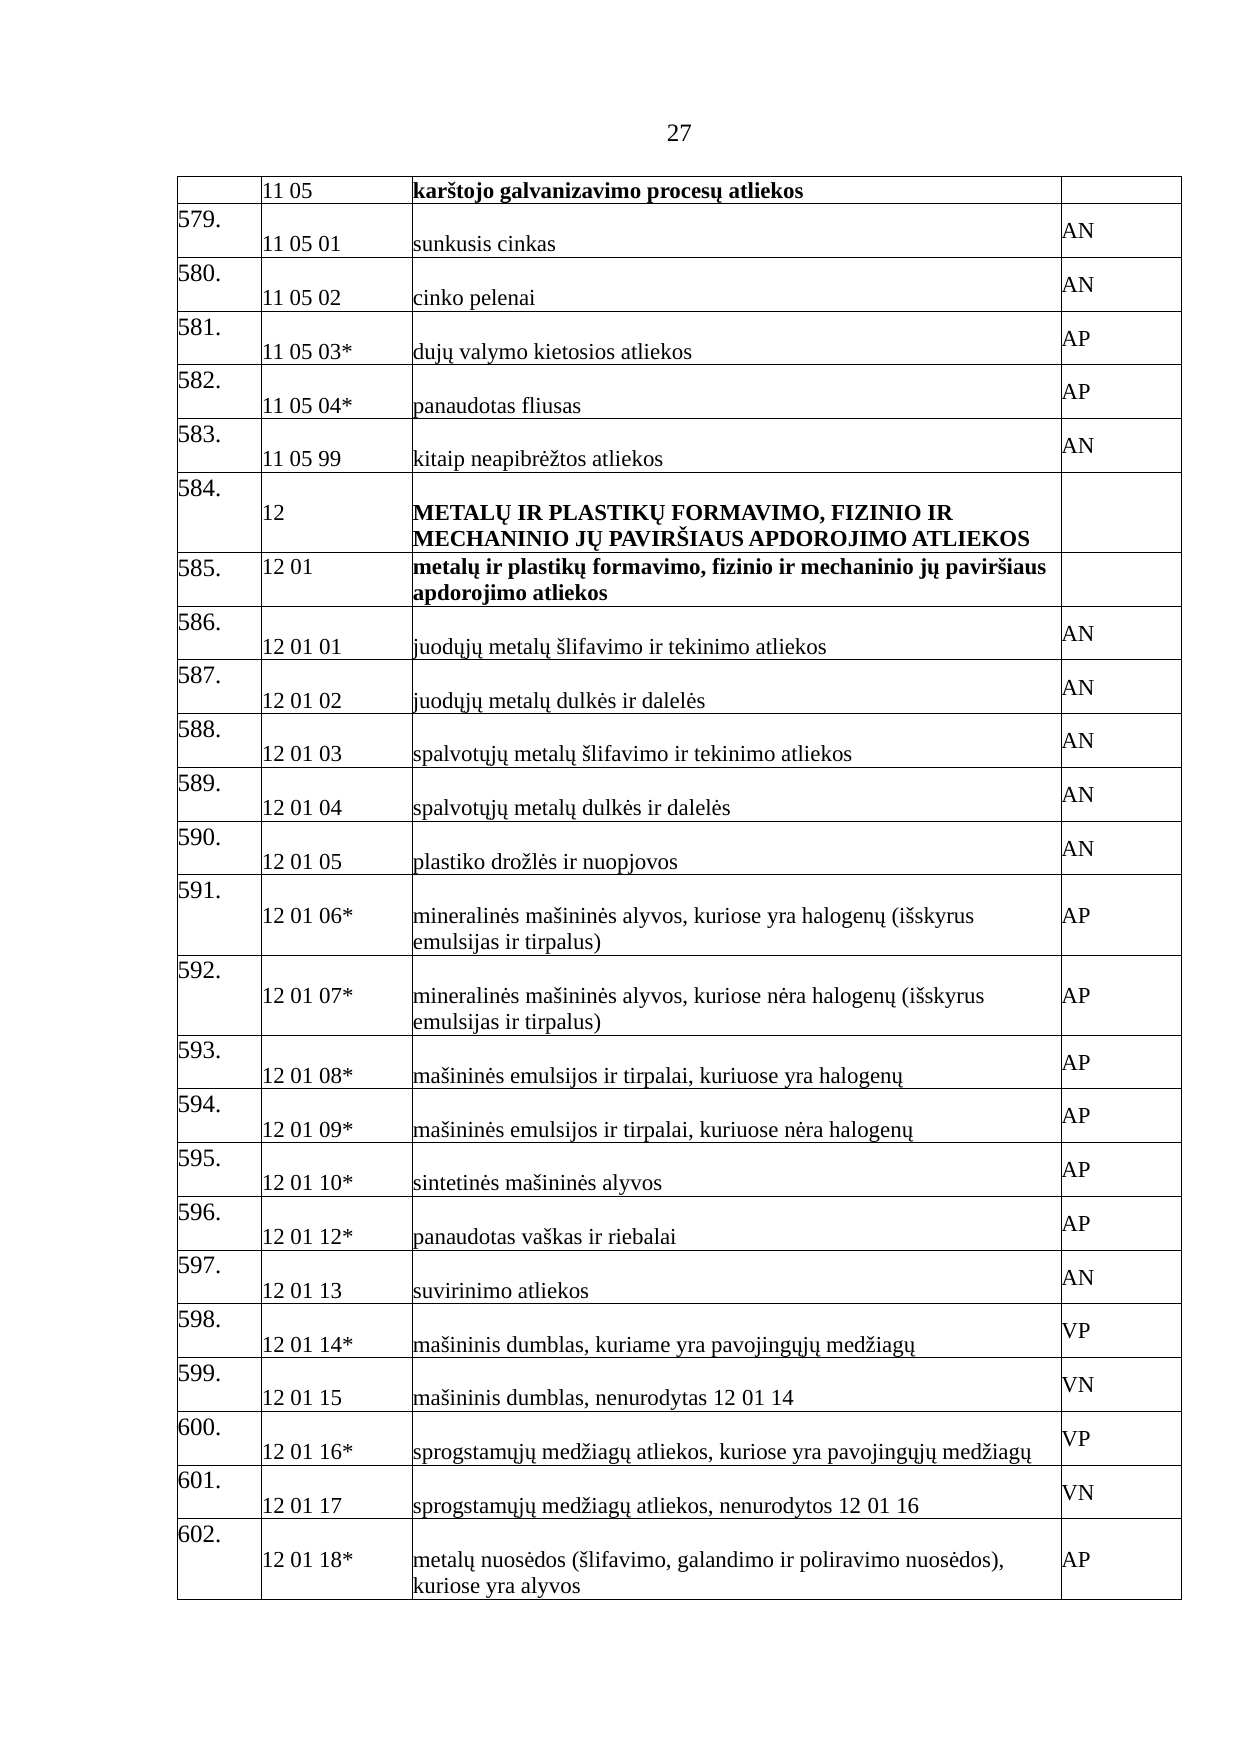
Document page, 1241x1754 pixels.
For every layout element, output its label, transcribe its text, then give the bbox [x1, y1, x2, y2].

table_cell AN [1062, 714, 1181, 767]
table_cell 11 05 04* [262, 365, 412, 418]
table_cell 12 01 04 [262, 768, 412, 821]
table_cell 591. [178, 875, 261, 954]
table_cell 584. [178, 473, 261, 552]
table_cell AP [1062, 1143, 1181, 1196]
table_cell 585. [178, 553, 261, 606]
table_cell 12 [262, 473, 412, 552]
table_cell AN [1062, 419, 1181, 472]
table_cell 12 01 05 [262, 822, 412, 874]
table_cell VP [1062, 1412, 1181, 1464]
table_cell 11 05 01 [262, 204, 412, 257]
table_cell 579. [178, 204, 261, 257]
table_cell 11 05 99 [262, 419, 412, 472]
table_cell panaudotas fliusas [413, 365, 1061, 418]
table_cell spalvotųjų metalų dulkės ir dalelės [413, 768, 1061, 821]
table_cell AP [1062, 956, 1181, 1034]
table_cell 601. [178, 1466, 261, 1518]
table_cell METALŲ IR PLASTIKŲ FORMAVIMO, FIZINIO IR MECHANINIO JŲ PAVIRŠIAUS APDOROJIMO ATLIEKOS [413, 473, 1061, 552]
table_cell 12 01 06* [262, 875, 412, 954]
table_cell mašininis dumblas, nenurodytas 12 01 14 [413, 1358, 1061, 1411]
table_cell 596. [178, 1197, 261, 1249]
table_cell VN [1062, 1358, 1181, 1411]
table_cell AN [1062, 1251, 1181, 1303]
table_cell VP [1062, 1304, 1181, 1357]
table_cell sunkusis cinkas [413, 204, 1061, 257]
table_cell 586. [178, 607, 261, 659]
table_cell 595. [178, 1143, 261, 1196]
table_cell 12 01 14* [262, 1304, 412, 1357]
table_cell kitaip neapibrėžtos atliekos [413, 419, 1061, 472]
table_cell AP [1062, 1089, 1181, 1142]
table_cell AP [1062, 875, 1181, 954]
table_cell 12 01 03 [262, 714, 412, 767]
table_cell metalų ir plastikų formavimo, fizinio ir mechaninio jų paviršiaus apdorojimo atliekos [413, 553, 1061, 606]
table_cell 580. [178, 258, 261, 311]
table_cell 12 01 13 [262, 1251, 412, 1303]
table_cell 602. [178, 1519, 261, 1598]
table_cell 12 01 09* [262, 1089, 412, 1142]
table_cell AN [1062, 204, 1181, 257]
table_cell 582. [178, 365, 261, 418]
table_cell panaudotas vaškas ir riebalai [413, 1197, 1061, 1249]
table_cell AN [1062, 258, 1181, 311]
table_cell 583. [178, 419, 261, 472]
table_cell 12 01 15 [262, 1358, 412, 1411]
table_cell AN [1062, 660, 1181, 713]
table_cell 600. [178, 1412, 261, 1464]
table_cell 12 01 08* [262, 1036, 412, 1088]
table_cell AP [1062, 1036, 1181, 1088]
table_cell 12 01 12* [262, 1197, 412, 1249]
table_cell juodųjų metalų šlifavimo ir tekinimo atliekos [413, 607, 1061, 659]
table_cell mineralinės mašininės alyvos, kuriose yra halogenų (išskyrus emulsijas ir tirpalus) [413, 875, 1061, 954]
table_cell 12 01 07* [262, 956, 412, 1034]
table_cell 12 01 10* [262, 1143, 412, 1196]
table_cell dujų valymo kietosios atliekos [413, 312, 1061, 364]
table_cell 11 05 02 [262, 258, 412, 311]
table_cell mašininės emulsijos ir tirpalai, kuriuose nėra halogenų [413, 1089, 1061, 1142]
table_cell [178, 177, 261, 203]
table_cell mašininės emulsijos ir tirpalai, kuriuose yra halogenų [413, 1036, 1061, 1088]
table_cell spalvotųjų metalų šlifavimo ir tekinimo atliekos [413, 714, 1061, 767]
table_cell karštojo galvanizavimo procesų atliekos [413, 177, 1061, 203]
table_cell cinko pelenai [413, 258, 1061, 311]
table_cell 594. [178, 1089, 261, 1142]
table_cell 593. [178, 1036, 261, 1088]
table_cell [1062, 177, 1181, 203]
table_cell 12 01 18* [262, 1519, 412, 1598]
table_cell AP [1062, 365, 1181, 418]
table_cell AP [1062, 312, 1181, 364]
table_cell suvirinimo atliekos [413, 1251, 1061, 1303]
table_cell 581. [178, 312, 261, 364]
table_cell 598. [178, 1304, 261, 1357]
table_cell mineralinės mašininės alyvos, kuriose nėra halogenų (išskyrus emulsijas ir tirpalus) [413, 956, 1061, 1034]
table_cell 12 01 16* [262, 1412, 412, 1464]
table_cell [1062, 473, 1181, 552]
table_cell 12 01 02 [262, 660, 412, 713]
table_cell metalų nuosėdos (šlifavimo, galandimo ir poliravimo nuosėdos), kuriose yra alyvos [413, 1519, 1061, 1598]
table_cell sprogstamųjų medžiagų atliekos, nenurodytos 12 01 16 [413, 1466, 1061, 1518]
table_cell mašininis dumblas, kuriame yra pavojingųjų medžiagų [413, 1304, 1061, 1357]
table_cell VN [1062, 1466, 1181, 1518]
table_cell 592. [178, 956, 261, 1034]
table_cell sprogstamųjų medžiagų atliekos, kuriose yra pavojingųjų medžiagų [413, 1412, 1061, 1464]
table_cell sintetinės mašininės alyvos [413, 1143, 1061, 1196]
table_cell AN [1062, 822, 1181, 874]
table_cell AP [1062, 1197, 1181, 1249]
table_cell [1062, 553, 1181, 606]
table_cell AN [1062, 768, 1181, 821]
table_cell AP [1062, 1519, 1181, 1598]
table_cell AN [1062, 607, 1181, 659]
table_cell 599. [178, 1358, 261, 1411]
table_cell 590. [178, 822, 261, 874]
table_cell 12 01 01 [262, 607, 412, 659]
table_cell 12 01 [262, 553, 412, 606]
table_cell 11 05 03* [262, 312, 412, 364]
table_cell 12 01 17 [262, 1466, 412, 1518]
table_cell 597. [178, 1251, 261, 1303]
table_cell 589. [178, 768, 261, 821]
table_cell 587. [178, 660, 261, 713]
table_cell 588. [178, 714, 261, 767]
table_cell plastiko drožlės ir nuopjovos [413, 822, 1061, 874]
table_cell juodųjų metalų dulkės ir dalelės [413, 660, 1061, 713]
table_cell 11 05 [262, 177, 412, 203]
